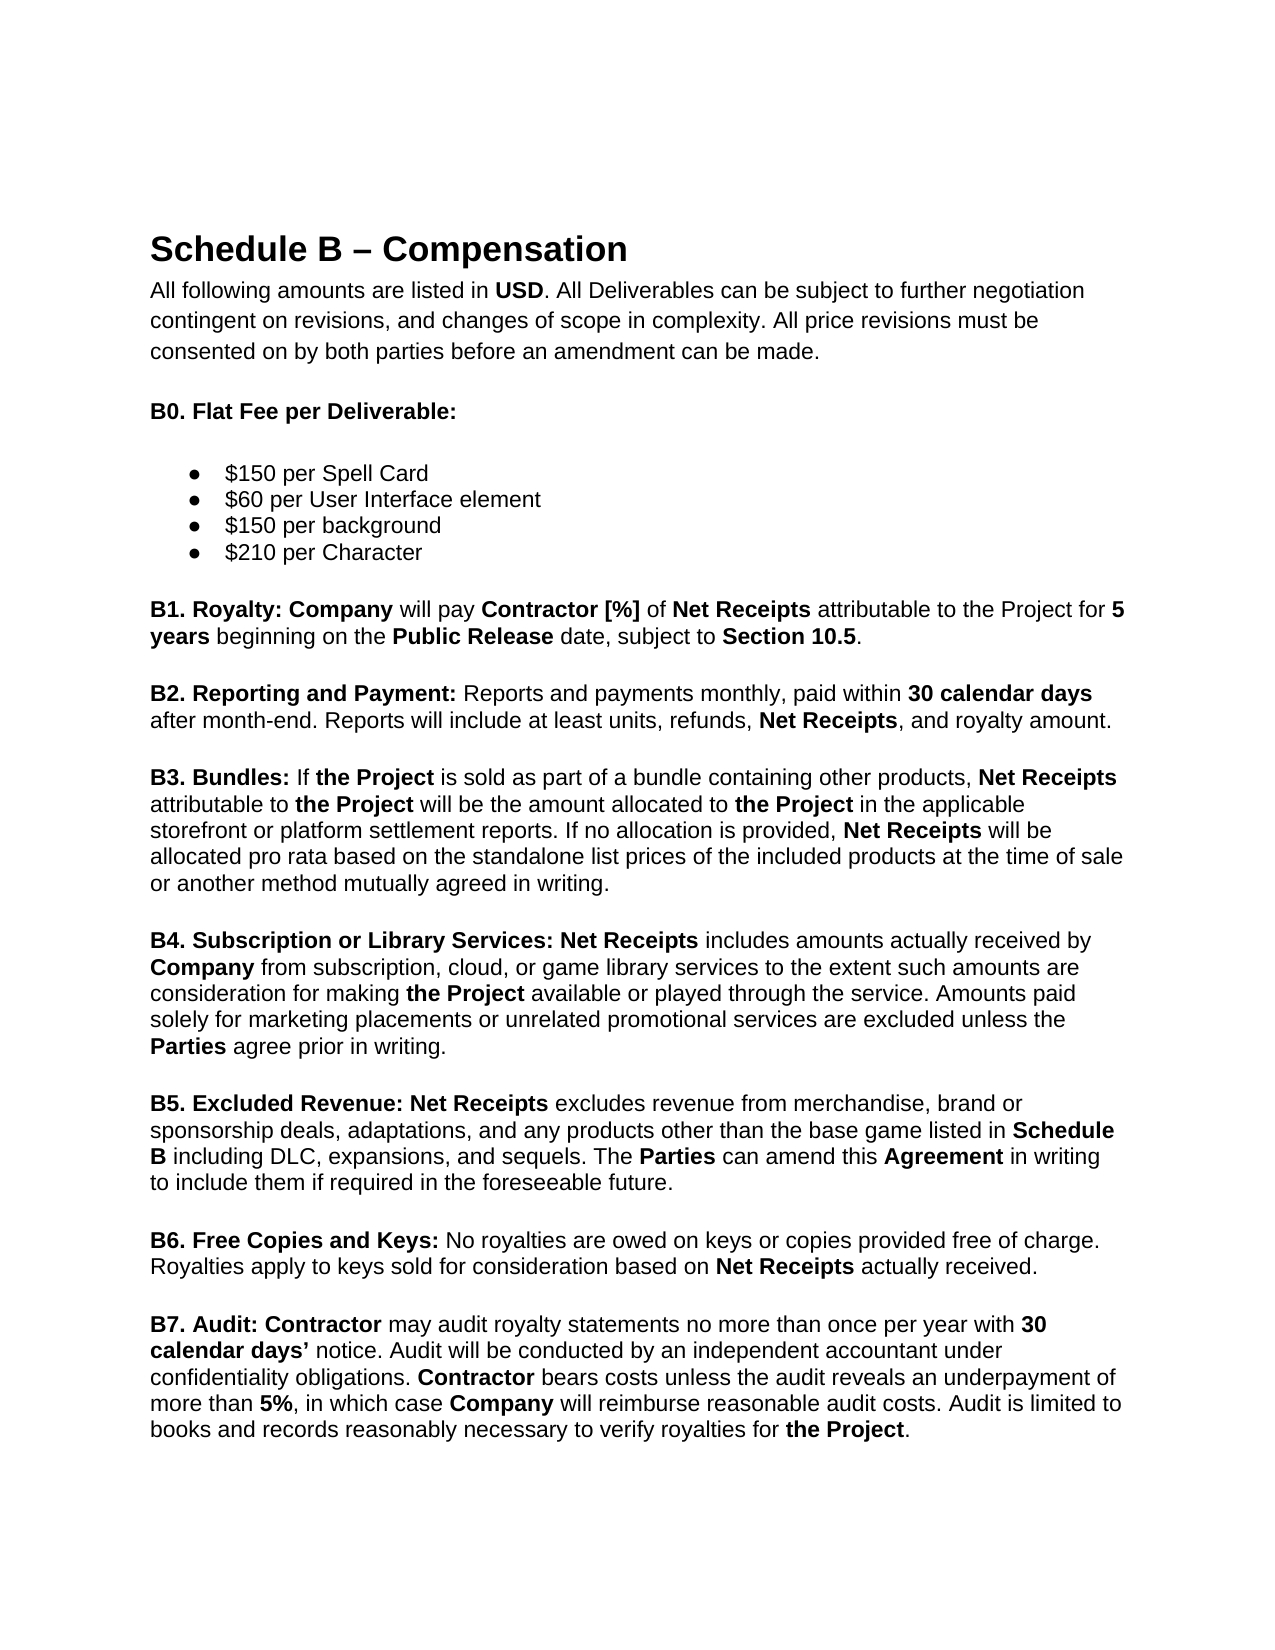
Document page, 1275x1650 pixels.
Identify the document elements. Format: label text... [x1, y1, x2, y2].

list $60 per User Interface element [187, 486, 1125, 512]
text B6. Free Copies and Keys: No royalties are owed on keys or copies provided free of charge. Royalties apply to keys sold for consideration based on Net Receipts actually received. [150, 1227, 1125, 1279]
list $210 per Character [187, 539, 1125, 565]
list $150 per background [187, 512, 1125, 539]
text All following amounts are listed in USD. All Deliverables can be subject to further negotiation contingent on revisions, and changes of scope in complexity. All price revisions must be consented on by both parties before an amendment can be made. [150, 277, 1125, 364]
subtitle Schedule B – Compensation [150, 228, 1125, 269]
text B4. Subscription or Library Services: Net Receipts includes amounts actually received by Company from subscription, cloud, or game library services to the extent such amounts are consideration for making the Project available or played through the service. Amounts paid solely for marketing placements or unrelated promotional services are excluded unless the Parties agree prior in writing. [150, 927, 1125, 1059]
text B0. Flat Fee per Deliverable: [150, 398, 1125, 424]
text B1. Royalty: Company will pay Contractor [%] of Net Receipts attributable to the Project for 5 years beginning on the Public Release date, subject to Section 10.5. [150, 596, 1125, 649]
text B2. Reporting and Payment: Reports and payments monthly, paid within 30 calendar days after month-end. Reports will include at least units, refunds, Net Receipts, and royalty amount. [150, 680, 1125, 733]
list $150 per Spell Card [187, 459, 1125, 486]
text B5. Excluded Revenue: Net Receipts excludes revenue from merchandise, brand or sponsorship deals, adaptations, and any products other than the base game listed in Schedule B including DLC, expansions, and sequels. The Parties can amend this Agreement in writing to include them if required in the foreseeable future. [150, 1090, 1125, 1196]
text B3. Bundles: If the Project is sold as part of a bundle containing other products, Net Receipts attributable to the Project will be the amount allocated to the Project in the applicable storefront or platform settlement reports. If no allocation is provided, Net Receipts will be allocated pro rata based on the standalone list prices of the included products at the time of sale or another method mutually agreed in writing. [150, 764, 1125, 896]
text B7. Audit: Contractor may audit royalty statements no more than once per year with 30 calendar days’ notice. Audit will be conducted by an independent accountant under confidentiality obligations. Contractor bears costs unless the audit reveals an underpayment of more than 5%, in which case Company will reimburse reasonable audit costs. Audit is limited to books and records reasonably necessary to verify royalties for the Project. [150, 1311, 1125, 1443]
